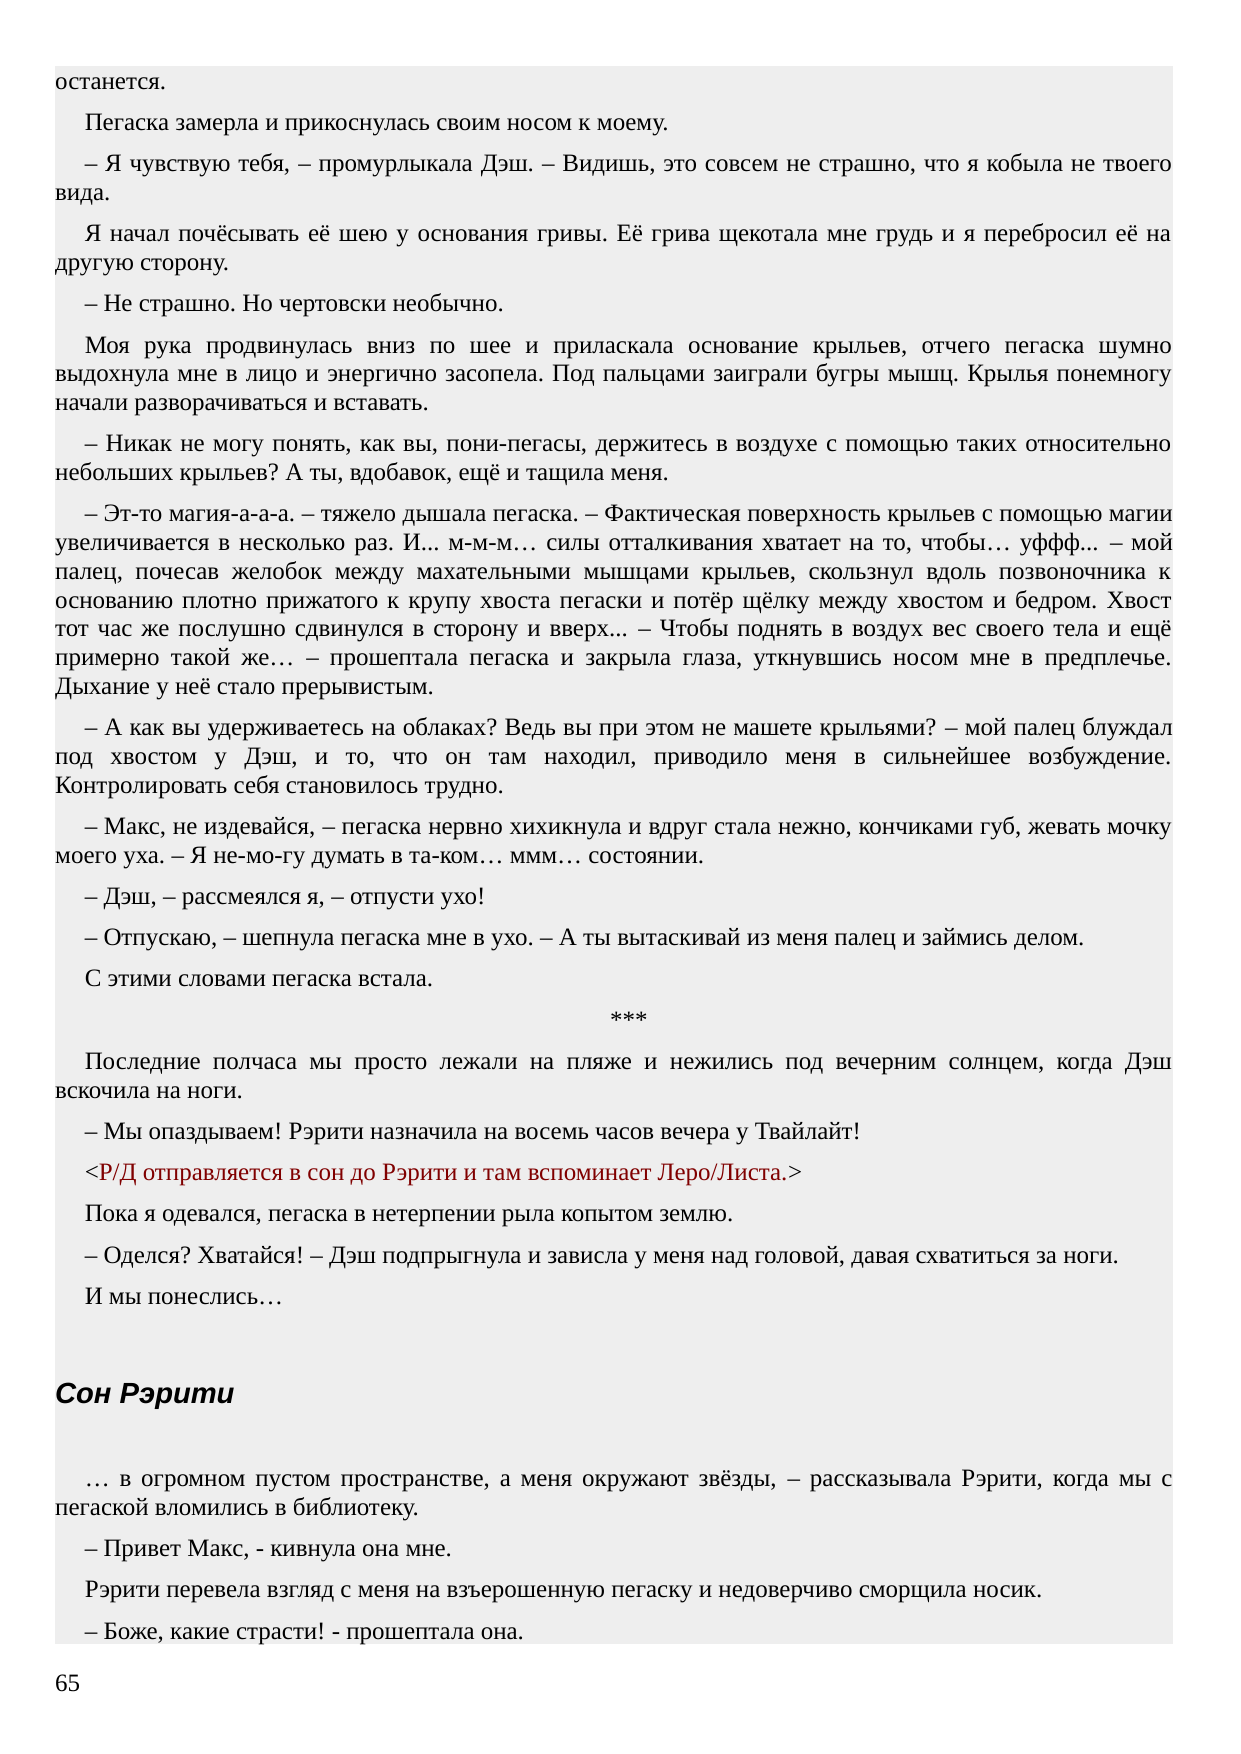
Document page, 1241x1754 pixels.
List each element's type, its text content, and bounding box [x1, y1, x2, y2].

text <Р/Д отправляется в сон до Рэрити и там вспоминает Леро/Листа.> [55, 1157, 1173, 1186]
text – Эт-то магия-а-а-а. – тяжело дышала пегаска. – Фактическая поверхность крыльев с помощью магии увеличивается в несколько раз. И... м-м-м… силы отталкивания хватает на то, чтобы… уффф... – мой палец, почесав желобок между махательными мышцами крыльев, скользнул вдоль позвоночника к основанию плотно прижатого к крупу хвоста пегаски и потёр щёлку между хвостом и бедром. Хвост тот час же послушно сдвинулся в сторону и вверх... – Чтобы поднять в воздух вес своего тела и ещё примерно такой же… – прошептала пегаска и закрыла глаза, уткнувшись носом мне в предплечье. Дыхание у неё стало прерывистым. [55, 498, 1173, 700]
text И мы понеслись… [55, 1281, 1173, 1310]
text – Привет Макс, - кивнула она мне. [55, 1533, 1173, 1562]
text – Боже, какие страсти! - прошептала она. [55, 1616, 1173, 1644]
text – А как вы удерживаетесь на облаках? Ведь вы при этом не машете крыльями? – мой палец блуждал под хвостом у Дэш, и то, что он там находил, приводило меня в сильнейшее возбуждение. Контролировать себя становилось трудно. [55, 712, 1173, 798]
text Пегаска замерла и прикоснулась своим носом к моему. [55, 107, 1173, 136]
text Я начал почёсывать её шею у основания гривы. Её грива щекотала мне грудь и я перебросил её на другую сторону. [55, 218, 1173, 276]
text *** [55, 1005, 1173, 1033]
text – Макс, не издевайся, – пегаска нервно хихикнула и вдруг стала нежно, кончиками губ, жевать мочку моего уха. – Я не-мо-гу думать в та-ком… ммм… состоянии. [55, 811, 1173, 868]
text … в огромном пустом пространстве, а меня окружают звёзды, – рассказывала Рэрити, когда мы с пегаской вломились в библиотеку. [55, 1463, 1173, 1521]
text – Не страшно. Но чертовски необычно. [55, 288, 1173, 317]
text – Отпускаю, – шепнула пегаска мне в ухо. – А ты вытаскивай из меня палец и займись делом. [55, 922, 1173, 951]
text – Я чувствую тебя, – промурлыкала Дэш. – Видишь, это совсем не страшно, что я кобыла не твоего вида. [55, 148, 1173, 206]
text Последние полчаса мы просто лежали на пляже и нежились под вечерним солнцем, когда Дэш вскочила на ноги. [55, 1046, 1173, 1103]
text – Мы опаздываем! Рэрити назначила на восемь часов вечера у Твайлайт! [55, 1116, 1173, 1145]
text Моя рука продвинулась вниз по шее и приласкала основание крыльев, отчего пегаска шумно выдохнула мне в лицо и энергично засопела. Под пальцами заиграли бугры мышц. Крылья понемногу начали разворачиваться и вставать. [55, 330, 1173, 416]
text Рэрити перевела взгляд с меня на взъерошенную пегаску и недоверчиво сморщила носик. [55, 1574, 1173, 1603]
text – Дэш, – рассмеялся я, – отпусти ухо! [55, 881, 1173, 910]
text – Оделся? Хватайся! – Дэш подпрыгнула и зависла у меня над головой, давая схватиться за ноги. [55, 1240, 1173, 1268]
text останется. [55, 66, 1173, 95]
subtitle Сон Рэрити [55, 1376, 1173, 1409]
text Пока я одевался, пегаска в нетерпении рыла копытом землю. [55, 1198, 1173, 1227]
text С этими словами пегаска встала. [55, 963, 1173, 992]
text – Никак не могу понять, как вы, пони-пегасы, держитесь в воздухе с помощью таких относительно небольших крыльев? А ты, вдобавок, ещё и тащила меня. [55, 428, 1173, 486]
